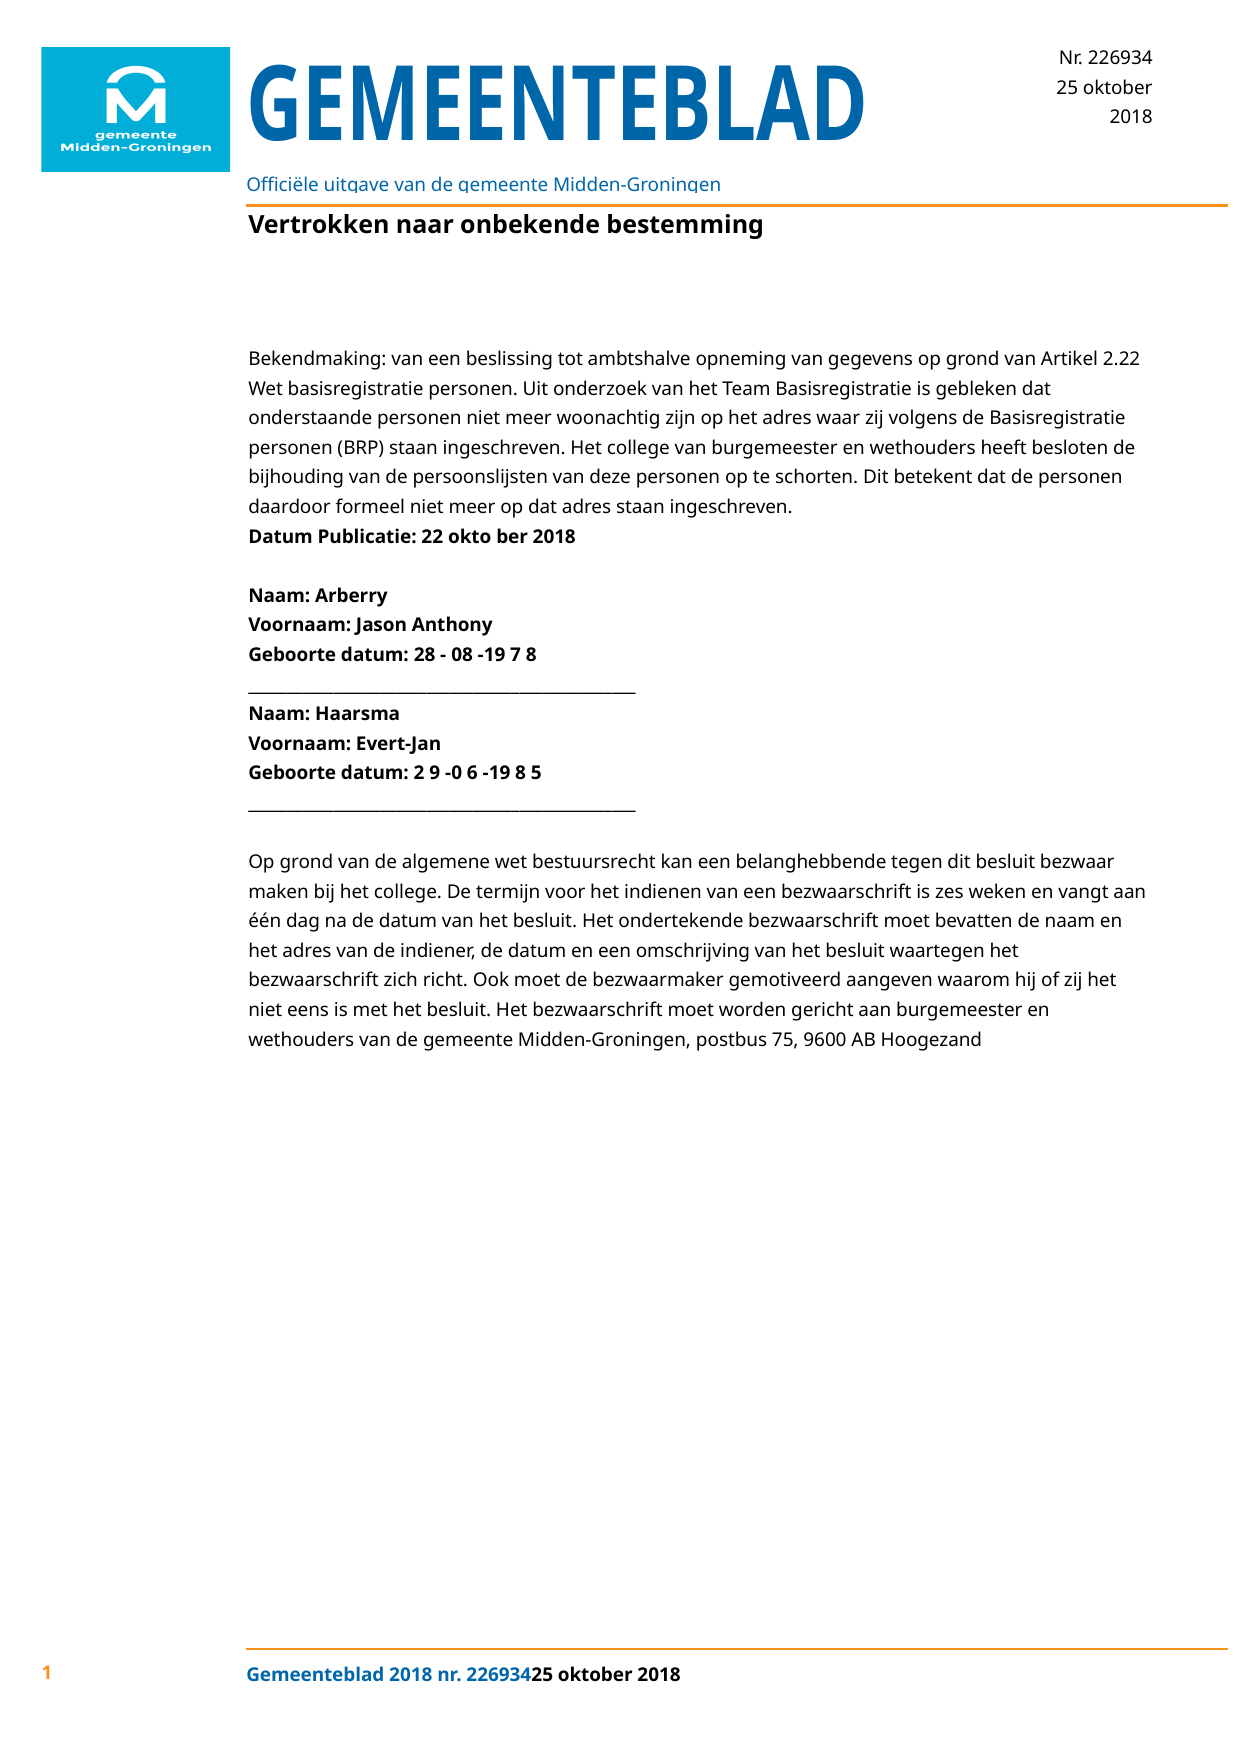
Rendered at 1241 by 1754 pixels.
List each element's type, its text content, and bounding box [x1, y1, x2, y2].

picture [184, 146, 190, 153]
picture [108, 66, 164, 82]
picture [107, 89, 165, 122]
text Bekendmaking: van een beslissing tot ambtshalve opneming van gegevens op grond van Artikel 2.22 Wet basisregistratie personen. Uit onderzoek van het Team Basisregistratie is gebleken dat onderstaande personen niet meer woonachtig zijn op het adres waar zij volgens de Basisregistratie personen (BRP) staan ingeschreven. Het college van burgemeester en wethouders heeft besloten de bijhouding van de persoonslijsten van deze personen op te schorten. Dit betekent dat de personen daardoor formeel niet meer op dat adres staan ingeschreven. [248, 345, 1152, 519]
text Naam: Haarsma [248, 700, 1152, 726]
text Op grond van de algemene wet bestuursrecht kan een belanghebbende tegen dit besluit bezwaar maken bij het college. De termijn voor het indienen van een bezwaarschrift is zes weken en vangt aan één dag na de datum van het besluit. Het ondertekende bezwaarschrift moet bevatten de naam en het adres van de indiener, de datum en een omschrijving van het besluit waartegen het bezwaarschrift zich richt. Ook moet de bezwaarmaker gemotiveerd aangeven waarom hij of zij het niet eens is met het besluit. Het bezwaarschrift moet worden gericht aan burgemeester en wethouders van de gemeente Midden-Groningen, postbus 75, 9600 AB Hoogezand [248, 848, 1152, 1051]
text Voornaam: Jason Anthony [248, 612, 1152, 637]
text Voornaam: Evert-Jan [248, 730, 1152, 756]
text Naam: Arberry [248, 582, 1152, 608]
text Datum Publicatie: 22 okto ber 2018 [248, 523, 1152, 548]
text Geboorte datum: 2 9 -0 6 -19 8 5 [248, 759, 1152, 785]
text __________________________________________________ [248, 789, 1152, 815]
text Vertrokken naar onbekende bestemming [248, 207, 1152, 241]
text __________________________________________________ [248, 671, 1152, 696]
text Geboorte datum: 28 - 08 -19 7 8 [248, 641, 1152, 667]
